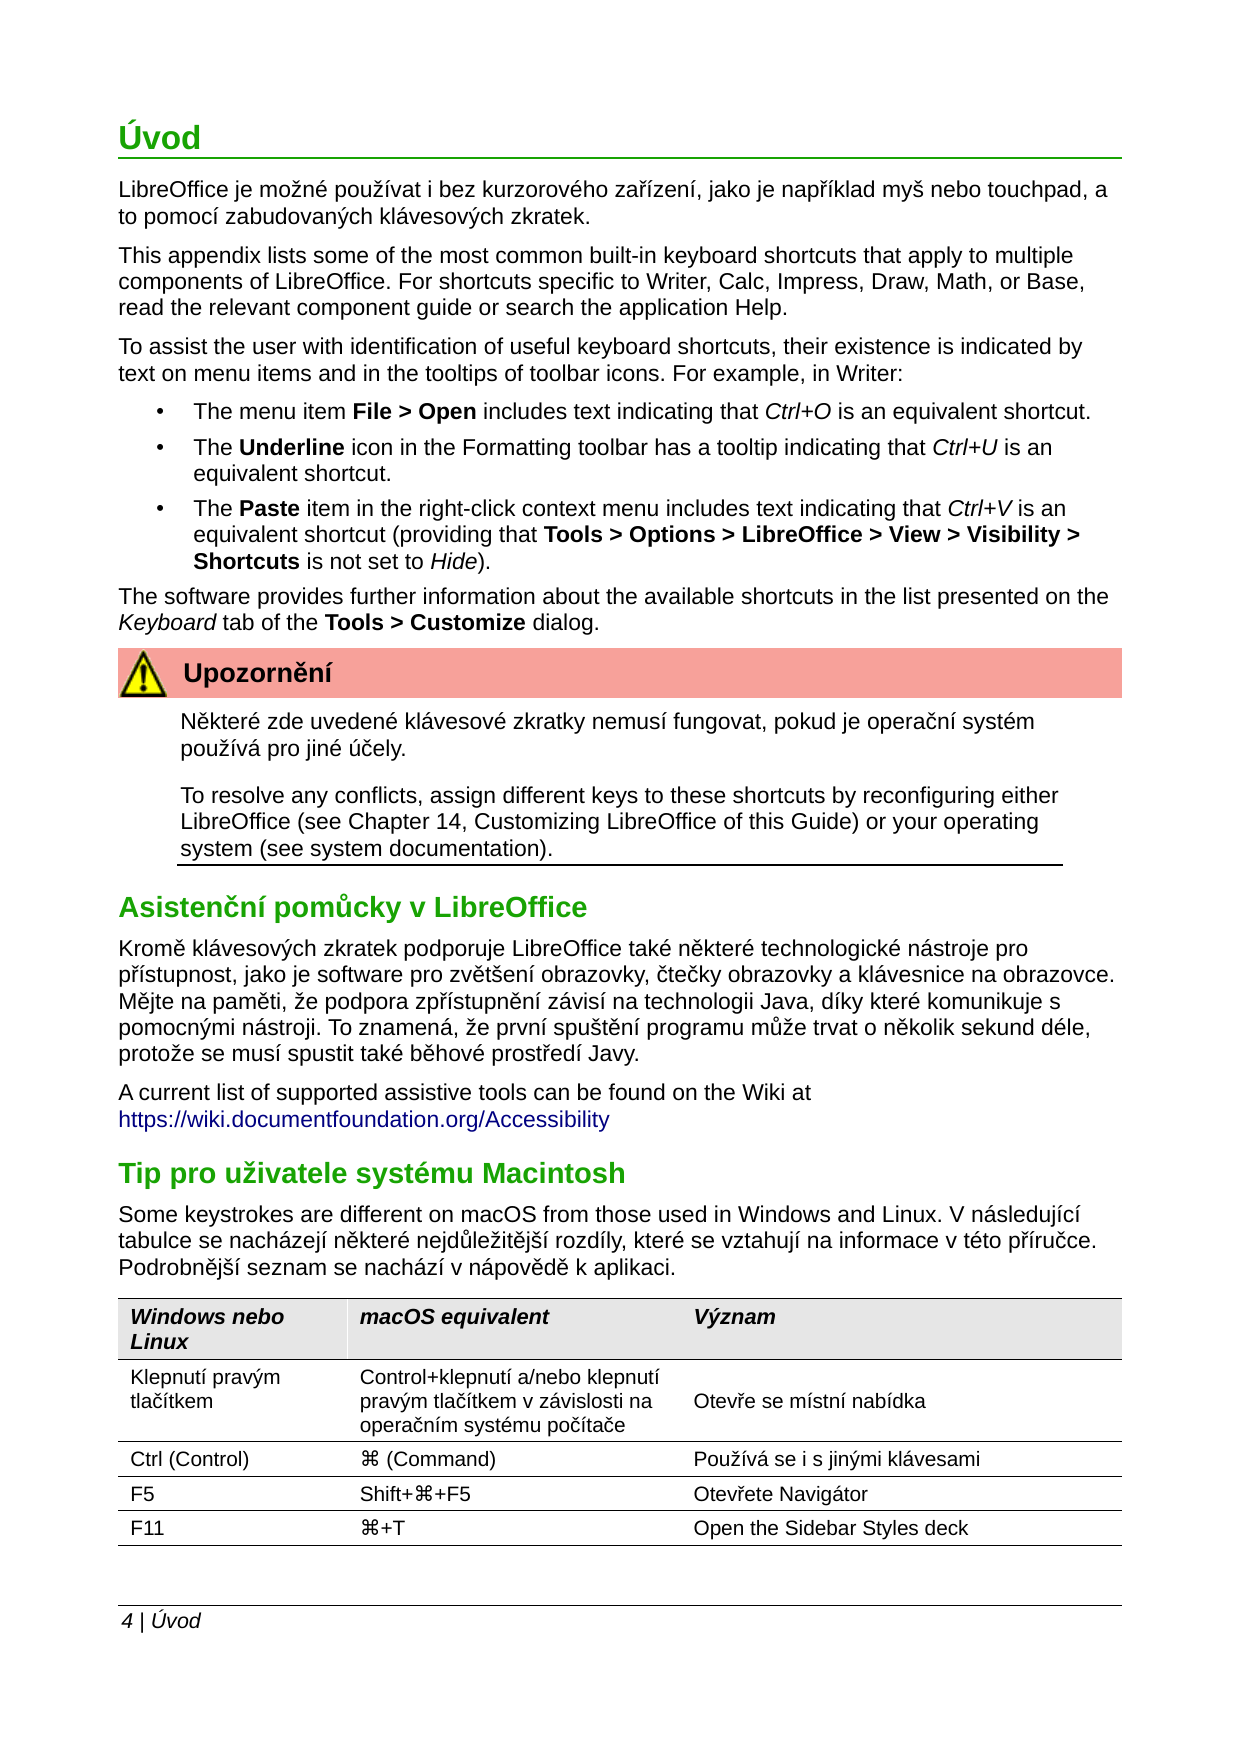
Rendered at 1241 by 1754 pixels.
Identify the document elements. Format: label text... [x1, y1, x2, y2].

table_cell Ctrl (Control) [118, 1442, 347, 1476]
list The Paste item in the right-click context menu includes text indicating that Ctrl+V is an equivalent shortcut (providing that Tools > Options > LibreOffice > View > Visibility > Shortcuts is not set to Hide). [156, 495, 1122, 574]
table_header macOS equivalent [348, 1299, 681, 1359]
subtitle Tip pro uživatele systému Macintosh [118, 1156, 1122, 1189]
subtitle Úvod [118, 118, 1122, 157]
table_cell Shift+⌘+F5 [348, 1477, 681, 1510]
list The Underline icon in the Formatting toolbar has a tooltip indicating that Ctrl+U is an equivalent shortcut. [156, 433, 1122, 486]
table_cell F5 [118, 1477, 347, 1510]
table_cell Otevřete Navigátor [681, 1477, 1122, 1510]
text Kromě klávesových zkratek podporuje LibreOffice také některé technologické nástroje pro přístupnost, jako je software pro zvětšení obrazovky, čtečky obrazovky a klávesnice na obrazovce. Mějte na paměti, že podpora zpřístupnění závisí na technologii Java, díky které komunikuje s pomocnými nástroji. To znamená, že první spuštění programu může trvat o několik sekund déle, protože se musí spustit také běhové prostředí Javy. [118, 935, 1122, 1067]
table_header Význam [681, 1299, 1122, 1359]
text A current list of supported assistive tools can be found on the Wiki at https://wiki.documentfoundation.org/Accessibility [118, 1079, 1122, 1132]
table_cell ⌘ (Command) [348, 1442, 681, 1476]
table_cell Otevře se místní nabídka [681, 1360, 1122, 1441]
text This appendix lists some of the most common built-in keyboard shortcuts that apply to multiple components of LibreOffice. For shortcuts specific to Writer, Calc, Impress, Draw, Math, or Base, read the relevant component guide or search the application Help. [118, 242, 1122, 321]
table_header Windows nebo Linux [118, 1299, 347, 1359]
picture [119, 649, 167, 697]
text Some keystrokes are different on macOS from those used in Windows and Linux. V následující tabulce se nacházejí některé nejdůležitější rozdíly, které se vztahují na informace v této příručce. Podrobnější seznam se nachází v nápovědě k aplikaci. [118, 1201, 1122, 1280]
text The software provides further information about the available shortcuts in the list presented on the Keyboard tab of the Tools > Customize dialog. [118, 583, 1122, 636]
table_cell F11 [118, 1511, 347, 1544]
text LibreOffice je možné používat i bez kurzorového zařízení, jako je například myš nebo touchpad, a to pomocí zabudovaných klávesových zkratek. [118, 176, 1122, 229]
list The menu item File > Open includes text indicating that Ctrl+O is an equivalent shortcut. [156, 398, 1122, 425]
subtitle Upozornění [118, 648, 1122, 698]
table_cell Control+klepnutí a/nebo klepnutí pravým tlačítkem v závislosti na operačním systému počítače [348, 1360, 681, 1441]
table_cell ⌘+T [348, 1511, 681, 1544]
table_cell Používá se i s jinými klávesami [681, 1442, 1122, 1476]
text To resolve any conflicts, assign different keys to these shortcuts by reconfiguring either LibreOffice (see Chapter 14, Customizing LibreOffice of this Guide) or your operating system (see system documentation). [177, 779, 1063, 864]
text To assist the user with identification of useful keyboard shortcuts, their existence is indicated by text on menu items and in the tooltips of toolbar icons. For example, in Writer: [118, 333, 1122, 386]
subtitle Asistenční pomůcky v LibreOffice [118, 890, 1122, 923]
text Některé zde uvedené klávesové zkratky nemusí fungovat, pokud je operační systém používá pro jiné účely. [177, 705, 1063, 761]
table_cell Klepnutí pravým tlačítkem [118, 1360, 347, 1441]
table_cell Open the Sidebar Styles deck [681, 1511, 1122, 1544]
